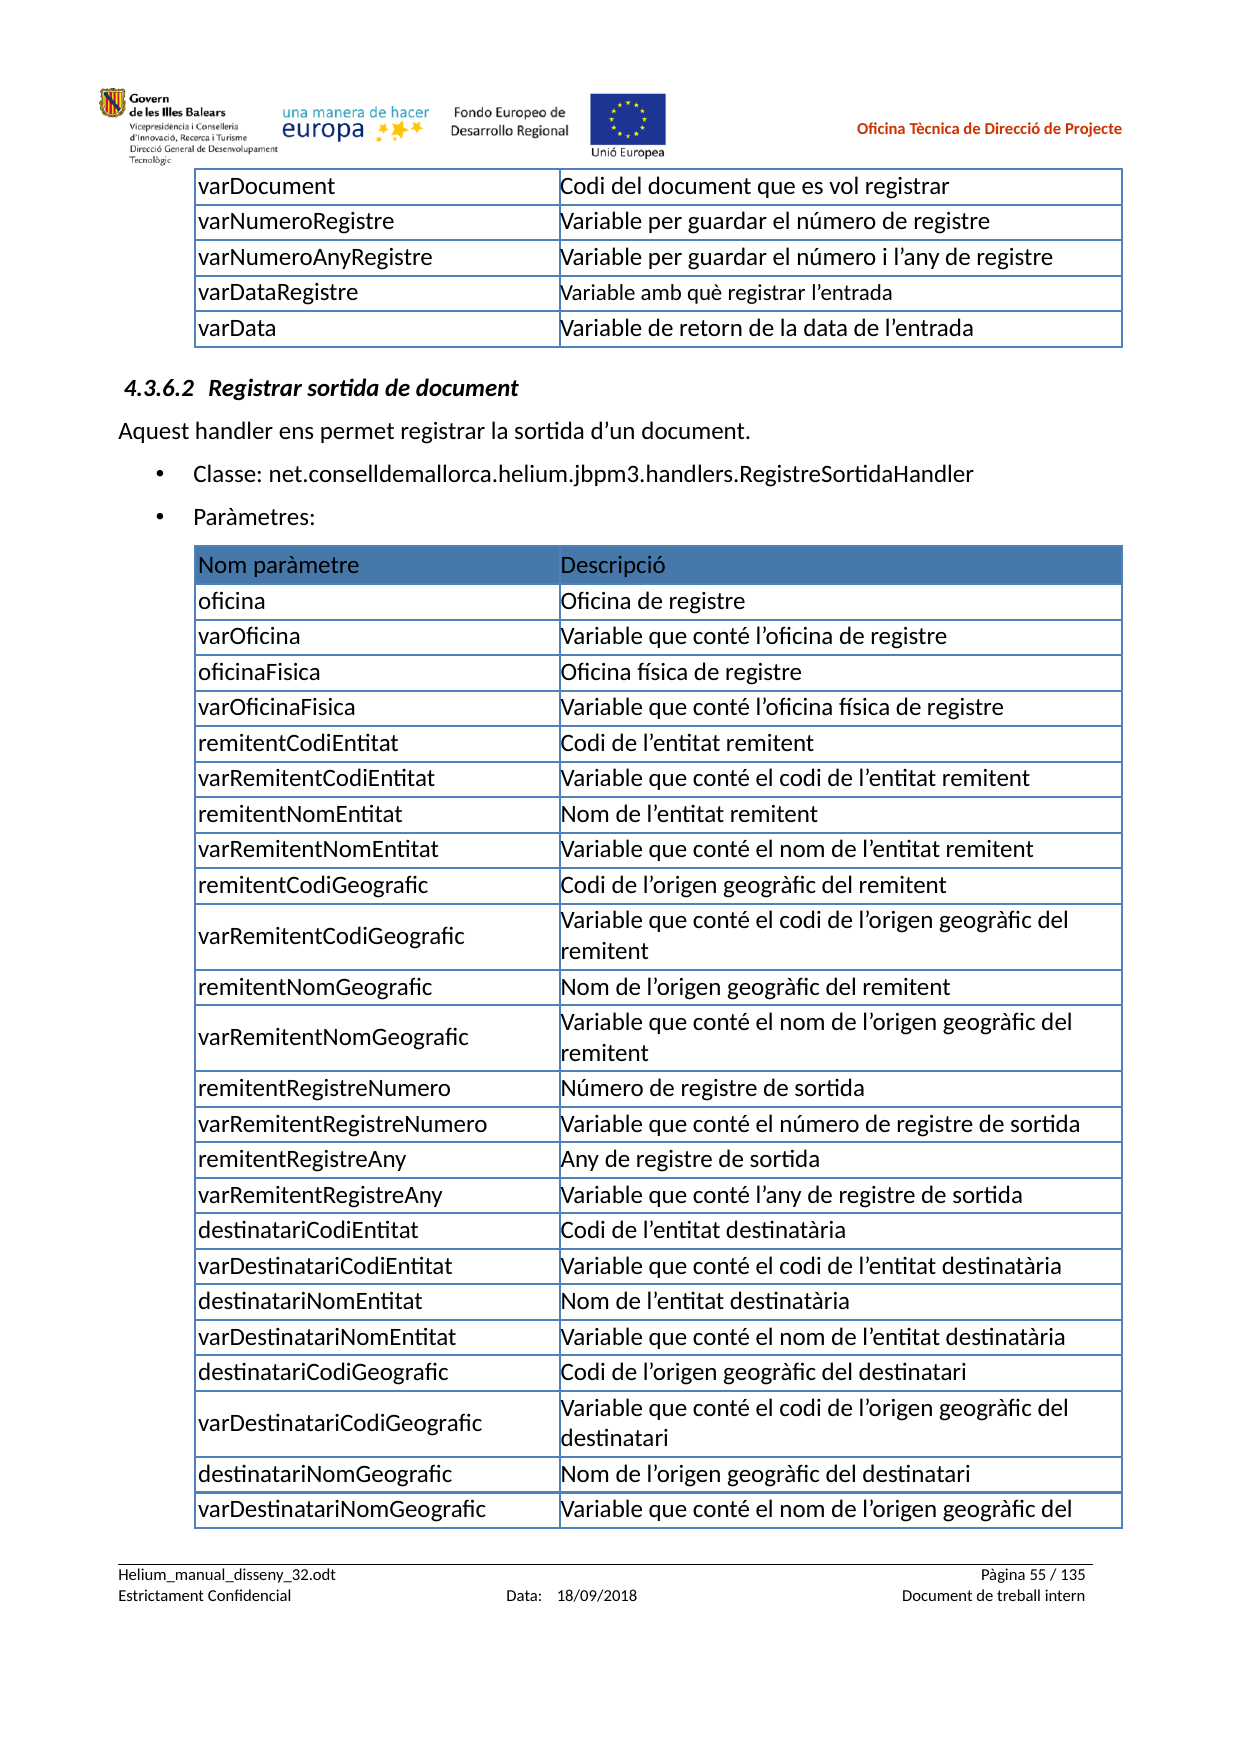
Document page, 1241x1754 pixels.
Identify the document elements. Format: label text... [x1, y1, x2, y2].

table_cell Variable per guardar el número de registre [561, 206, 1121, 239]
table_cell Codi de l’entitat remitent [561, 727, 1121, 761]
table_cell Nom de l’origen geogràfic del remitent [561, 971, 1121, 1004]
table_cell varDestinatariNomEntitat [196, 1321, 559, 1354]
table_cell remitentNomEntitat [196, 798, 559, 832]
table_cell Variable que conté el nom de l’origen geogràfic del remitent [561, 1006, 1121, 1070]
subtitle Registrar sortida de document [118, 373, 1122, 403]
table_cell Nom de l’origen geogràfic del destinatari [561, 1458, 1121, 1491]
table_cell Variable que conté l’any de registre de sortida [561, 1179, 1121, 1212]
table_cell varNumeroRegistre [196, 206, 559, 239]
table_cell Variable que conté el codi de l’entitat remitent [561, 763, 1121, 796]
table_cell Variable per guardar el número i l’any de registre [561, 241, 1121, 274]
table_header Descripció [561, 547, 1121, 583]
table_cell varRemitentRegistreAny [196, 1179, 559, 1212]
table_cell Codi de l’entitat destinatària [561, 1214, 1121, 1248]
table_cell destinatariCodiEntitat [196, 1214, 559, 1248]
table_cell varDestinatariNomGeografic [196, 1494, 559, 1527]
table_cell remitentCodiEntitat [196, 727, 559, 761]
table_cell varRemitentNomGeografic [196, 1006, 559, 1070]
table_cell remitentNomGeografic [196, 971, 559, 1004]
table_cell Variable que conté el número de registre de sortida [561, 1108, 1121, 1141]
table_cell Nom de l’entitat destinatària [561, 1285, 1121, 1319]
table_cell varRemitentNomEntitat [196, 834, 559, 867]
table_cell Variable que conté el codi de l’origen geogràfic del remitent [561, 905, 1121, 969]
table_cell Codi de l’origen geogràfic del destinatari [561, 1356, 1121, 1390]
table_cell Oficina física de registre [561, 656, 1121, 689]
table_cell destinatariNomEntitat [196, 1285, 559, 1319]
table_cell Codi de l’origen geogràfic del remitent [561, 869, 1121, 903]
table_cell varOficinaFisica [196, 692, 559, 725]
table_cell Oficina de registre [561, 585, 1121, 618]
table_cell varNumeroAnyRegistre [196, 241, 559, 274]
table_cell remitentRegistreNumero [196, 1072, 559, 1106]
table_cell Any de registre de sortida [561, 1143, 1121, 1177]
text Aquest handler ens permet registrar la sortida d’un document. [118, 415, 1122, 446]
table_cell destinatariCodiGeografic [196, 1356, 559, 1390]
table_cell varRemitentCodiGeografic [196, 905, 559, 969]
table_cell Variable que conté el nom de l’origen geogràfic del [561, 1494, 1121, 1527]
table_cell Variable que conté el nom de l’entitat remitent [561, 834, 1121, 867]
table_cell varDestinatariCodiEntitat [196, 1250, 559, 1283]
list Classe: net.conselldemallorca.helium.jbpm3.handlers.RegistreSortidaHandler [156, 458, 1122, 489]
table_cell Variable que conté el codi de l’entitat destinatària [561, 1250, 1121, 1283]
table_cell Número de registre de sortida [561, 1072, 1121, 1106]
table_cell varDestinatariCodiGeografic [196, 1392, 559, 1456]
table_cell oficinaFisica [196, 656, 559, 689]
table_cell remitentCodiGeografic [196, 869, 559, 903]
table_cell remitentRegistreAny [196, 1143, 559, 1177]
table_cell varDocument [196, 170, 559, 203]
table_cell varOficina [196, 621, 559, 654]
table_cell Variable amb què registrar l’entrada [561, 277, 1121, 310]
table_cell destinatariNomGeografic [196, 1458, 559, 1491]
table_cell varRemitentCodiEntitat [196, 763, 559, 796]
picture [99, 87, 668, 166]
table_cell Nom de l’entitat remitent [561, 798, 1121, 832]
table_cell Variable que conté l’oficina de registre [561, 621, 1121, 654]
table_cell oficina [196, 585, 559, 618]
table_header Nom paràmetre [196, 547, 559, 583]
table_cell Variable que conté el codi de l’origen geogràfic del destinatari [561, 1392, 1121, 1456]
table_cell varDataRegistre [196, 277, 559, 310]
table_cell Variable que conté el nom de l’entitat destinatària [561, 1321, 1121, 1354]
table_cell varData [196, 312, 559, 346]
table_cell Variable de retorn de la data de l’entrada [561, 312, 1121, 346]
table_cell varRemitentRegistreNumero [196, 1108, 559, 1141]
list Paràmetres: [156, 501, 1122, 532]
table_cell Codi del document que es vol registrar [561, 170, 1121, 203]
table_cell Variable que conté l’oficina física de registre [561, 692, 1121, 725]
